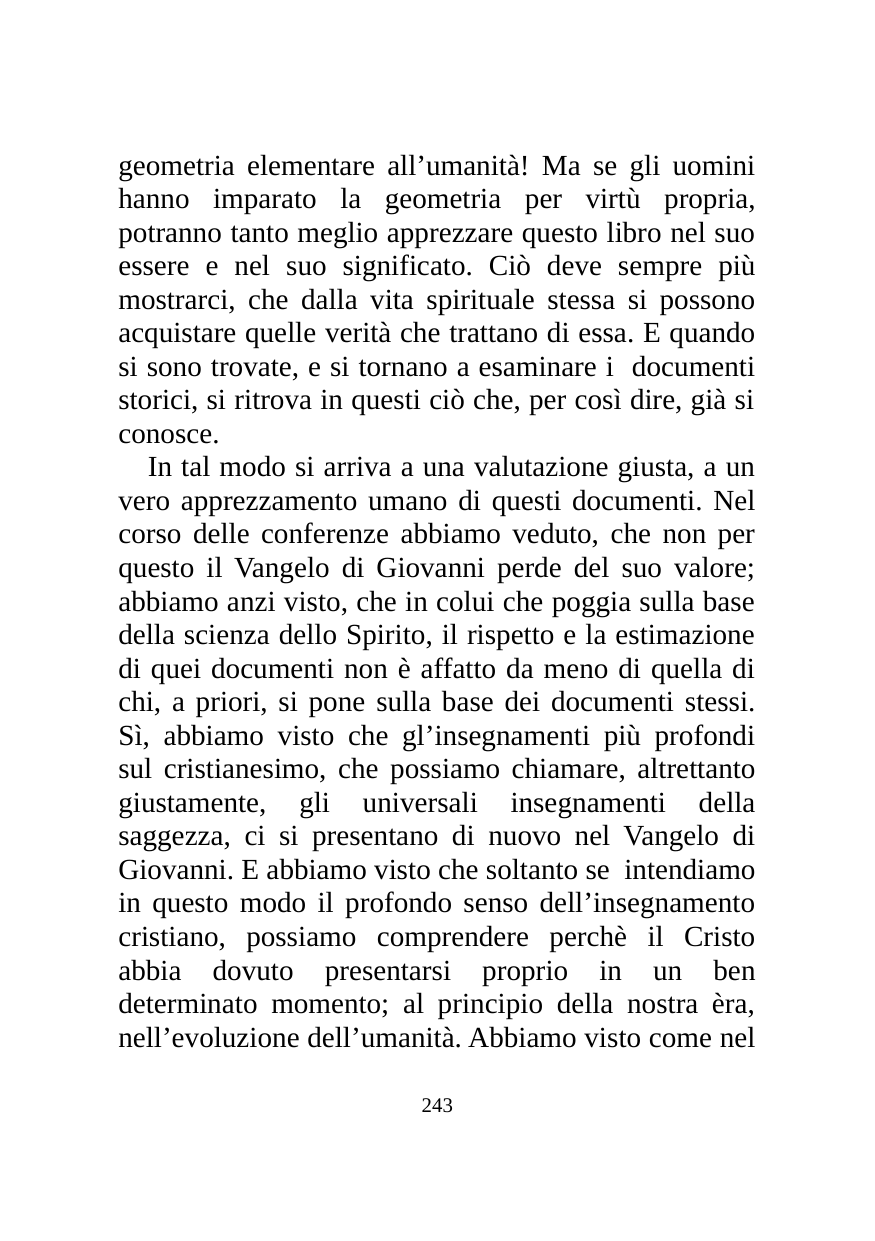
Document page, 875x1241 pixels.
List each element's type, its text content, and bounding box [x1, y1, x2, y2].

text geometria elementare all’umanità! Ma se gli uomini hanno imparato la geometria per virtù propria, potranno tanto meglio apprezzare questo libro nel suo essere e nel suo significato. Ciò deve sempre più mostrarci, che dalla vita spirituale stessa si possono acquistare quelle verità che trattano di essa. E quando si sono trovate, e si tornano a esaminare i documenti storici, si ritrova in questi ciò che, per così dire, già si conosce. [118, 148, 756, 449]
text In tal modo si arriva a una valutazione giusta, a un vero apprezzamento umano di questi documenti. Nel corso delle conferenze abbiamo veduto, che non per questo il Vangelo di Giovanni perde del suo valore; abbiamo anzi visto, che in colui che poggia sulla base della scienza dello Spirito, il rispetto e la estimazione di quei documenti non è affatto da meno di quella di chi, a priori, si pone sulla base dei documenti stessi. Sì, abbiamo visto che gl’insegnamenti più profondi sul cristianesimo, che possiamo chiamare, altrettanto giustamente, gli universali insegnamenti della saggezza, ci si presentano di nuovo nel Vangelo di Giovanni. E abbiamo visto che soltanto se intendiamo in questo modo il profondo senso dell’insegnamento cristiano, possiamo comprendere perchè il Cristo abbia dovuto presentarsi proprio in un ben determinato momento; al principio della nostra èra, nell’evoluzione dell’umanità. Abbiamo visto come nel [118, 449, 756, 1053]
